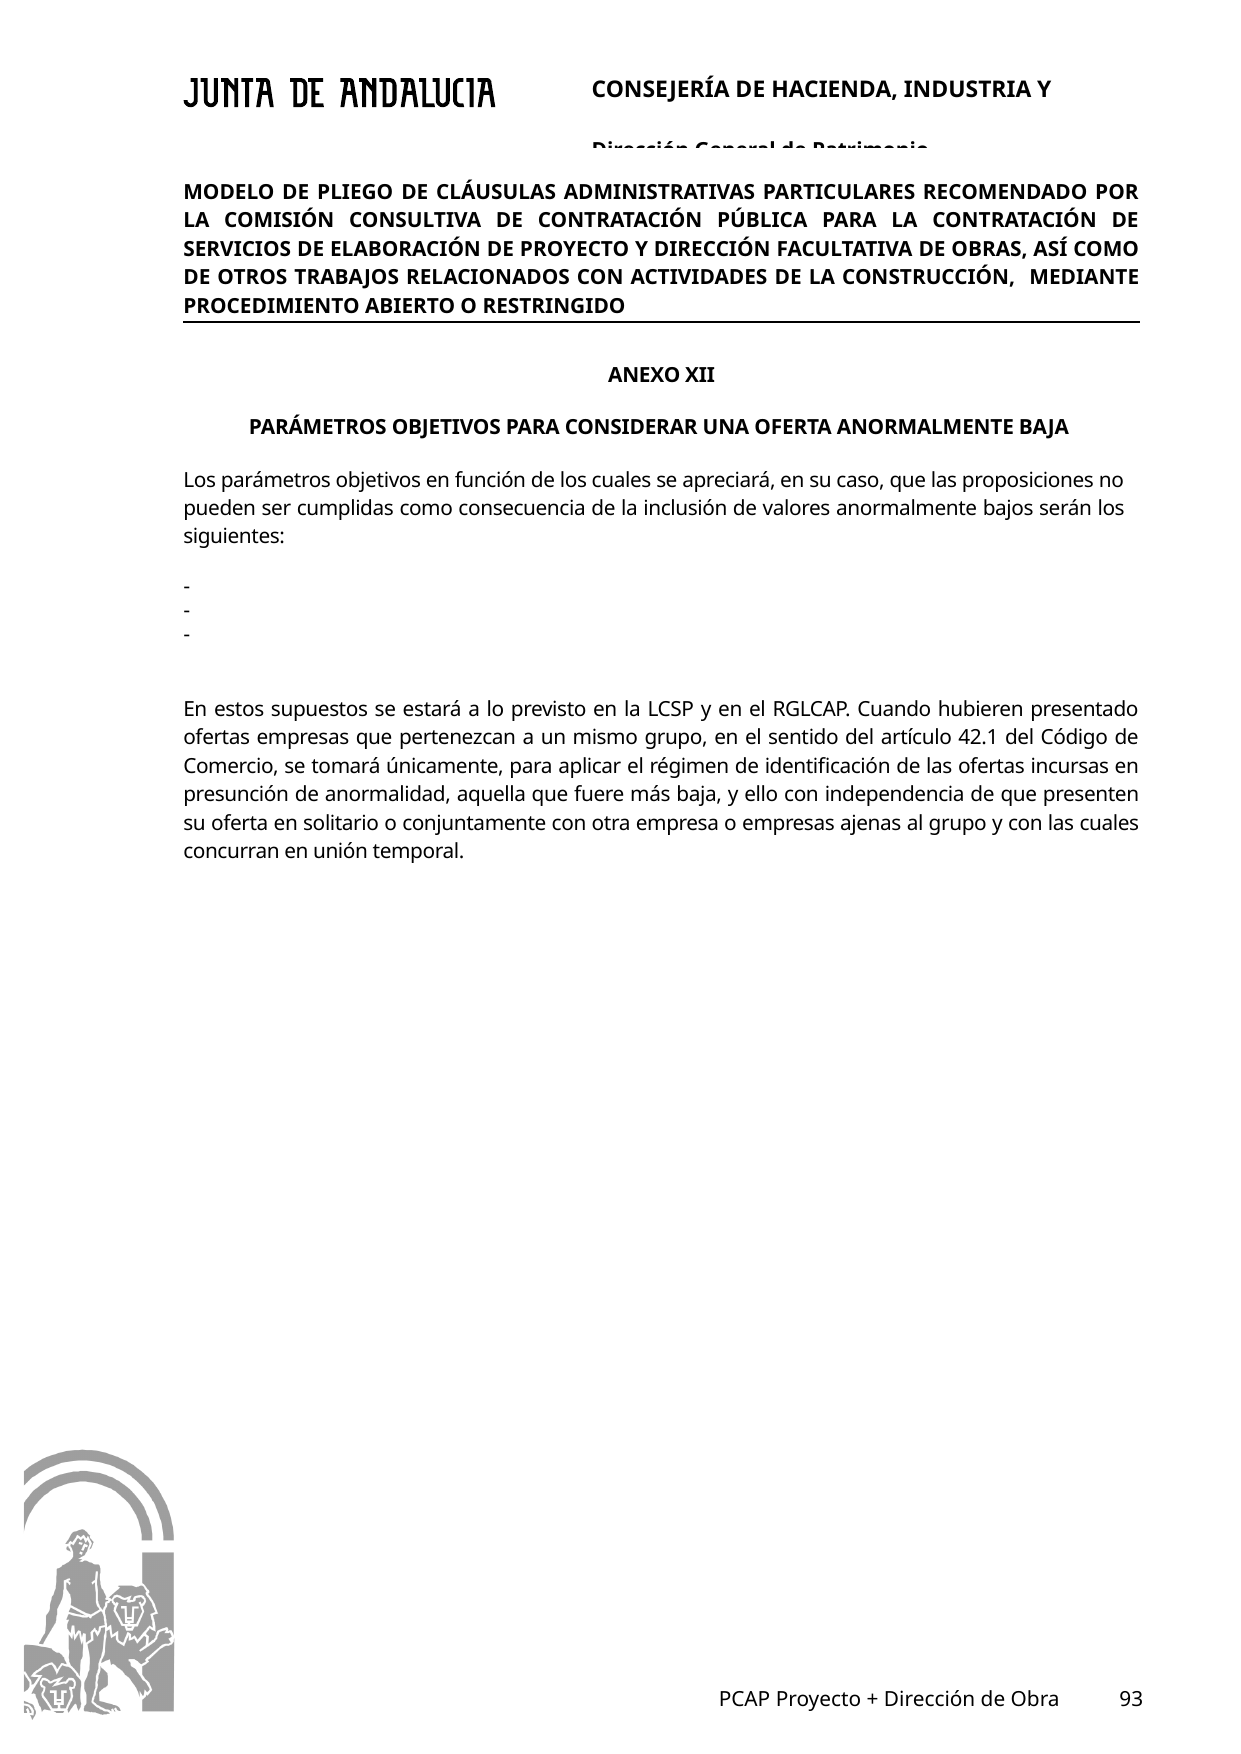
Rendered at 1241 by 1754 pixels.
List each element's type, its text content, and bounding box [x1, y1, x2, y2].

text ANEXO XII [183, 360, 1140, 388]
text - [183, 598, 1125, 622]
text - [183, 574, 1125, 598]
text PARÁMETROS OBJETIVOS PARA CONSIDERAR UNA OFERTA ANORMALMENTE BAJA [183, 412, 1140, 441]
text - [183, 622, 1125, 646]
text MODELO DE PLIEGO DE CLÁUSULAS ADMINISTRATIVAS PARTICULARES RECOMENDADO POR LA COMISIÓN CONSULTIVA DE CONTRATACIÓN PÚBLICA PARA LA CONTRATACIÓN DE SERVICIOS DE ELABORACIÓN DE PROYECTO Y DIRECCIÓN FACULTATIVA DE OBRAS, ASÍ COMO DE OTROS TRABAJOS RELACIONADOS CON ACTIVIDADES DE LA CONSTRUCCIÓN, MEDIANTE PROCEDIMIENTO ABIERTO O RESTRINGIDO [183, 177, 1140, 321]
text Los parámetros objetivos en función de los cuales se apreciará, en su caso, que las proposiciones no pueden ser cumplidas como consecuencia de la inclusión de valores anormalmente bajos serán los siguientes: [183, 465, 1125, 550]
text En estos supuestos se estará a lo previsto en la LCSP y en el RGLCAP. Cuando hubieren presentado ofertas empresas que pertenezcan a un mismo grupo, en el sentido del artículo 42.1 del Código de Comercio, se tomará únicamente, para aplicar el régimen de identificación de las ofertas incursas en presunción de anormalidad, aquella que fuere más baja, y ello con independencia de que presenten su oferta en solitario o conjuntamente con otra empresa o empresas ajenas al grupo y con las cuales concurran en unión temporal. [183, 694, 1140, 864]
